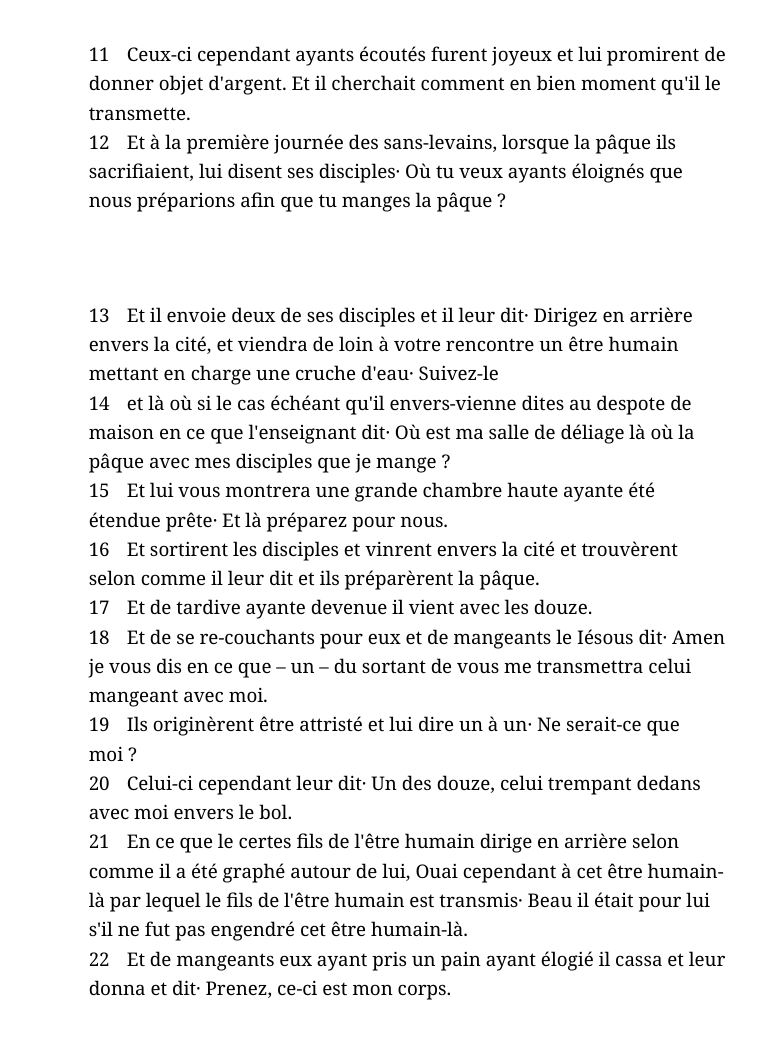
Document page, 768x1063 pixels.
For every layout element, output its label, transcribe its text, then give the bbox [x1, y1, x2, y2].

text 11 Ceux-ci cependant ayants écoutés furent joyeux et lui promirent de donner objet d'argent. Et il cherchait comment en bien moment qu'il le transmette. 12 Et à la première journée des sans-levains, lorsque la pâque ils sacrifiaient, lui disent ses disciples· Où tu veux ayants éloignés que nous préparions afin que tu manges la pâque ? [88, 41, 726, 240]
text 13 Et il envoie deux de ses disciples et il leur dit· Dirigez en arrière envers la cité, et viendra de loin à votre rencontre un être humain mettant en charge une cruche d'eau· Suivez-le 14 et là où si le cas échéant qu'il envers-vienne dites au despote de maison en ce que l'enseignant dit· Où est ma salle de déliage là où la pâque avec mes disciples que je mange ? 15 Et lui vous montrera une grande chambre haute ayante été étendue prête· Et là préparez pour nous. 16 Et sortirent les disciples et vinrent envers la cité et trouvèrent selon comme il leur dit et ils préparèrent la pâque. 17 Et de tardive ayante devenue il vient avec les douze. 18 Et de se re-couchants pour eux et de mangeants le Iésous dit· Amen je vous dis en ce que – un – du sortant de vous me transmettra celui mangeant avec moi. 19 Ils originèrent être attristé et lui dire un à un· Ne serait-ce que moi ? 20 Celui-ci cependant leur dit· Un des douze, celui trempant dedans avec moi envers le bol. 21 En ce que le certes fils de l'être humain dirige en arrière selon comme il a été graphé autour de lui, Ouai cependant à cet être humain-là par lequel le fils de l'être humain est transmis· Beau il était pour lui s'il ne fut pas engendré cet être humain-là. 22 Et de mangeants eux ayant pris un pain ayant élogié il cassa et leur donna et dit· Prenez, ce-ci est mon corps. [88, 302, 726, 1001]
